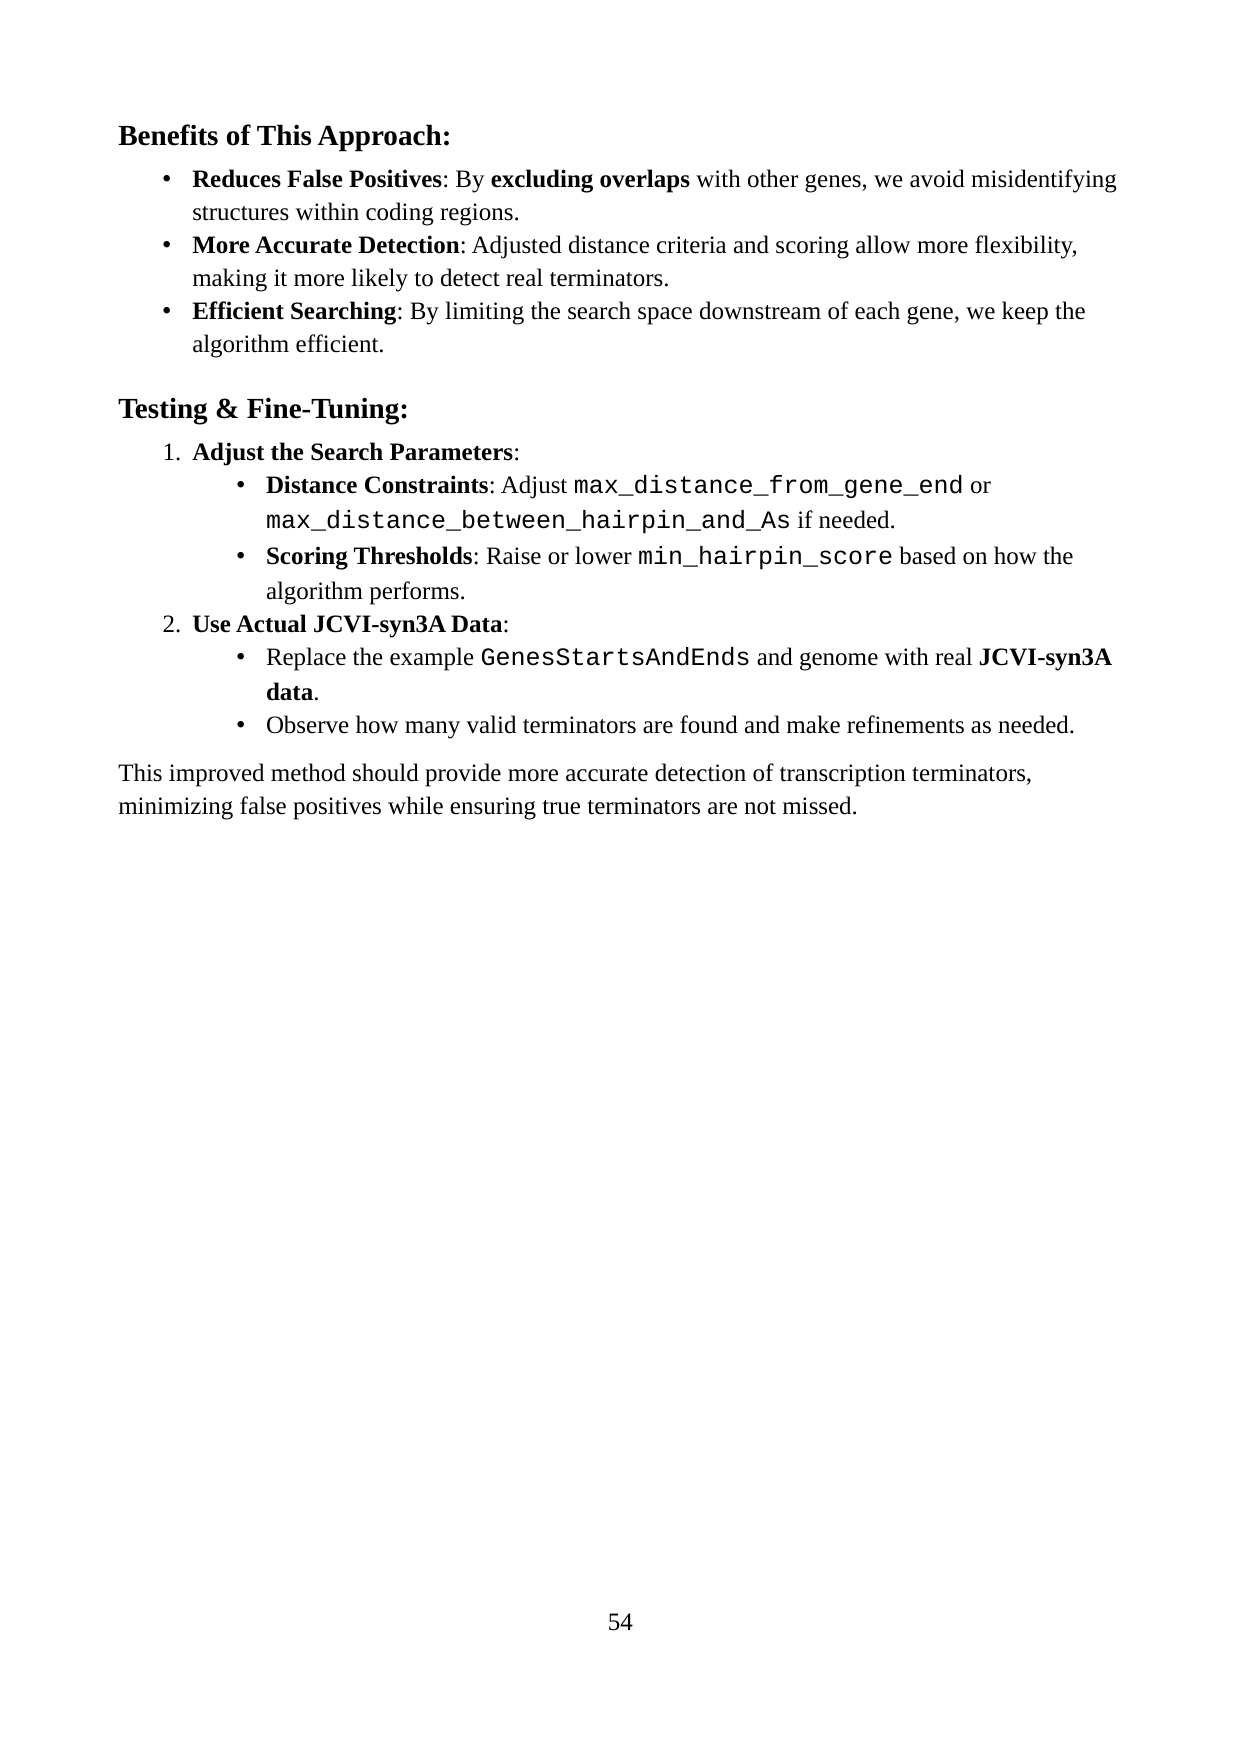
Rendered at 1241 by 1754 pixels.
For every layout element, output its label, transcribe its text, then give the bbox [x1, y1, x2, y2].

list Reduces False Positives: By excluding overlaps with other genes, we avoid misidentifying structures within coding regions. [162, 164, 1122, 226]
list Replace the example GenesStartsAndEnds and genome with real JCVI-syn3A data. [236, 642, 1122, 706]
list Efficient Searching: By limiting the search space downstream of each gene, we keep the algorithm efficient. [162, 296, 1122, 358]
list Use Actual JCVI-syn3A Data: [162, 609, 1122, 638]
list Scoring Thresholds: Raise or lower min_hairpin_score based on how the algorithm performs. [236, 541, 1122, 605]
subtitle Benefits of This Approach: [118, 118, 1122, 152]
list Observe how many valid terminators are found and make refinements as needed. [236, 710, 1122, 739]
subtitle Testing & Fine-Tuning: [118, 391, 1122, 425]
list Adjust the Search Parameters: [162, 437, 1122, 466]
text This improved method should provide more accurate detection of transcription terminators, minimizing false positives while ensuring true terminators are not missed. [118, 758, 1122, 820]
list More Accurate Detection: Adjusted distance criteria and scoring allow more flexibility, making it more likely to detect real terminators. [162, 230, 1122, 292]
list Distance Constraints: Adjust max_distance_from_gene_end or max_distance_between_hairpin_and_As if needed. [236, 471, 1122, 536]
